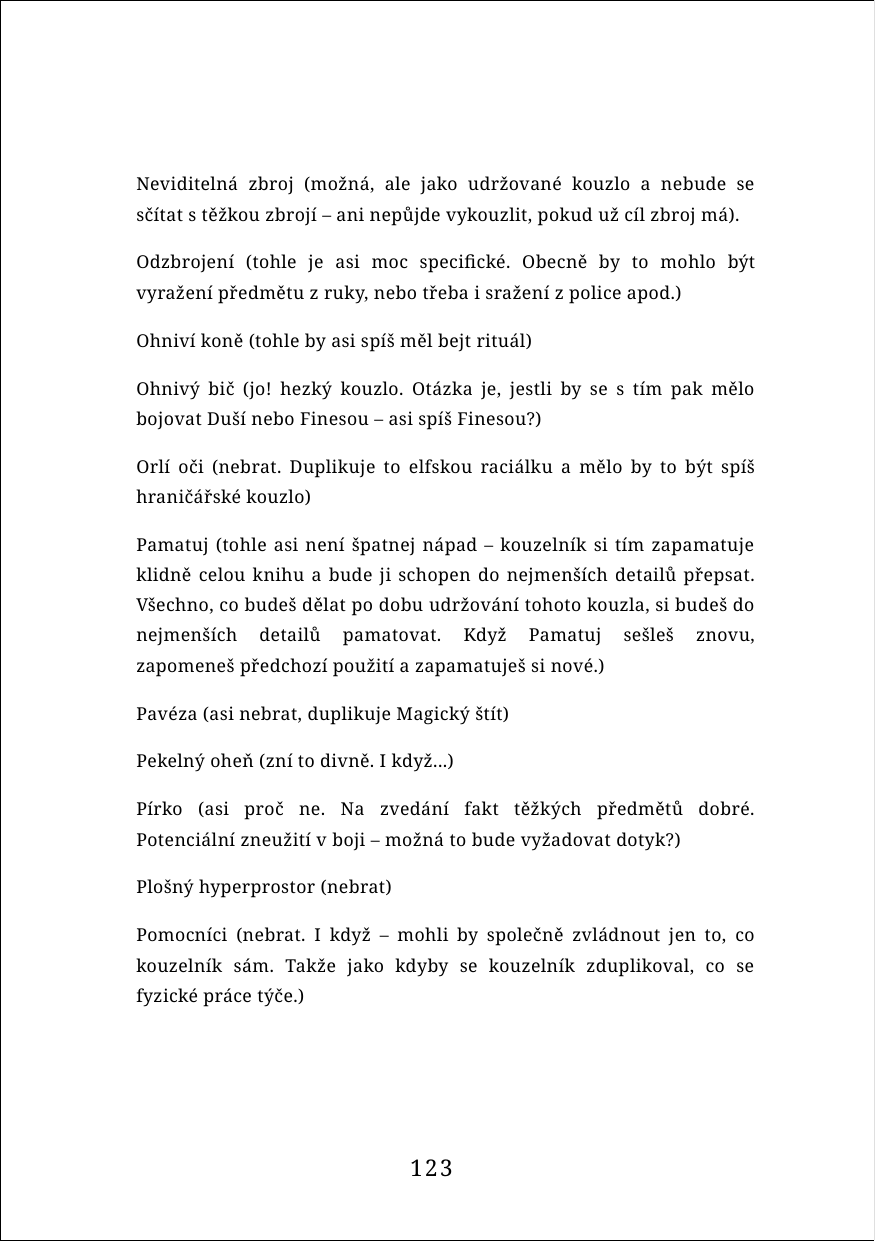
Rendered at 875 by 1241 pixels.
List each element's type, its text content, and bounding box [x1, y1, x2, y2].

text Pavéza (asi nebrat, duplikuje Magický štít) [136, 701, 756, 725]
text Plošný hyperprostor (nebrat) [136, 875, 756, 899]
text Neviditelná zbroj (možná, ale jako udržované kouzlo a nebude se sčítat s těžkou zbrojí – ani nepůjde vykouzlit, pokud už cíl zbroj má). [136, 172, 756, 226]
text Pomocníci (nebrat. I když – mohli by společně zvládnout jen to, co kouzelník sám. Takže jako kdyby se kouzelník zduplikoval, co se fyzické práce týče.) [136, 923, 756, 1007]
text Ohnivý bič (jo! hezký kouzlo. Otázka je, jestli by se s tím pak mělo bojovat Duší nebo Finesou – asi spíš Finesou?) [136, 376, 756, 430]
text Orlí oči (nebrat. Duplikuje to elfskou raciálku a mělo by to být spíš hraničářské kouzlo) [136, 454, 756, 508]
text Pamatuj (tohle asi není špatnej nápad – kouzelník si tím zapamatuje klidně celou knihu a bude ji schopen do nejmenších detailů přepsat. Všechno, co budeš dělat po dobu udržování tohoto kouzla, si budeš do nejmenších detailů pamatovat. Když Pamatuj sešleš znovu, zapomeneš předchozí použití a zapamatuješ si nové.) [136, 532, 756, 677]
text Odzbrojení (tohle je asi moc specifické. Obecně by to mohlo být vyražení předmětu z ruky, nebo třeba i sražení z police apod.) [136, 250, 756, 304]
text Pekelný oheň (zní to divně. I když...) [136, 749, 756, 773]
text Ohniví koně (tohle by asi spíš měl bejt rituál) [136, 328, 756, 352]
text Pírko (asi proč ne. Na zvedání fakt těžkých předmětů dobré. Potenciální zneužití v boji – možná to bude vyžadovat dotyk?) [136, 797, 756, 851]
